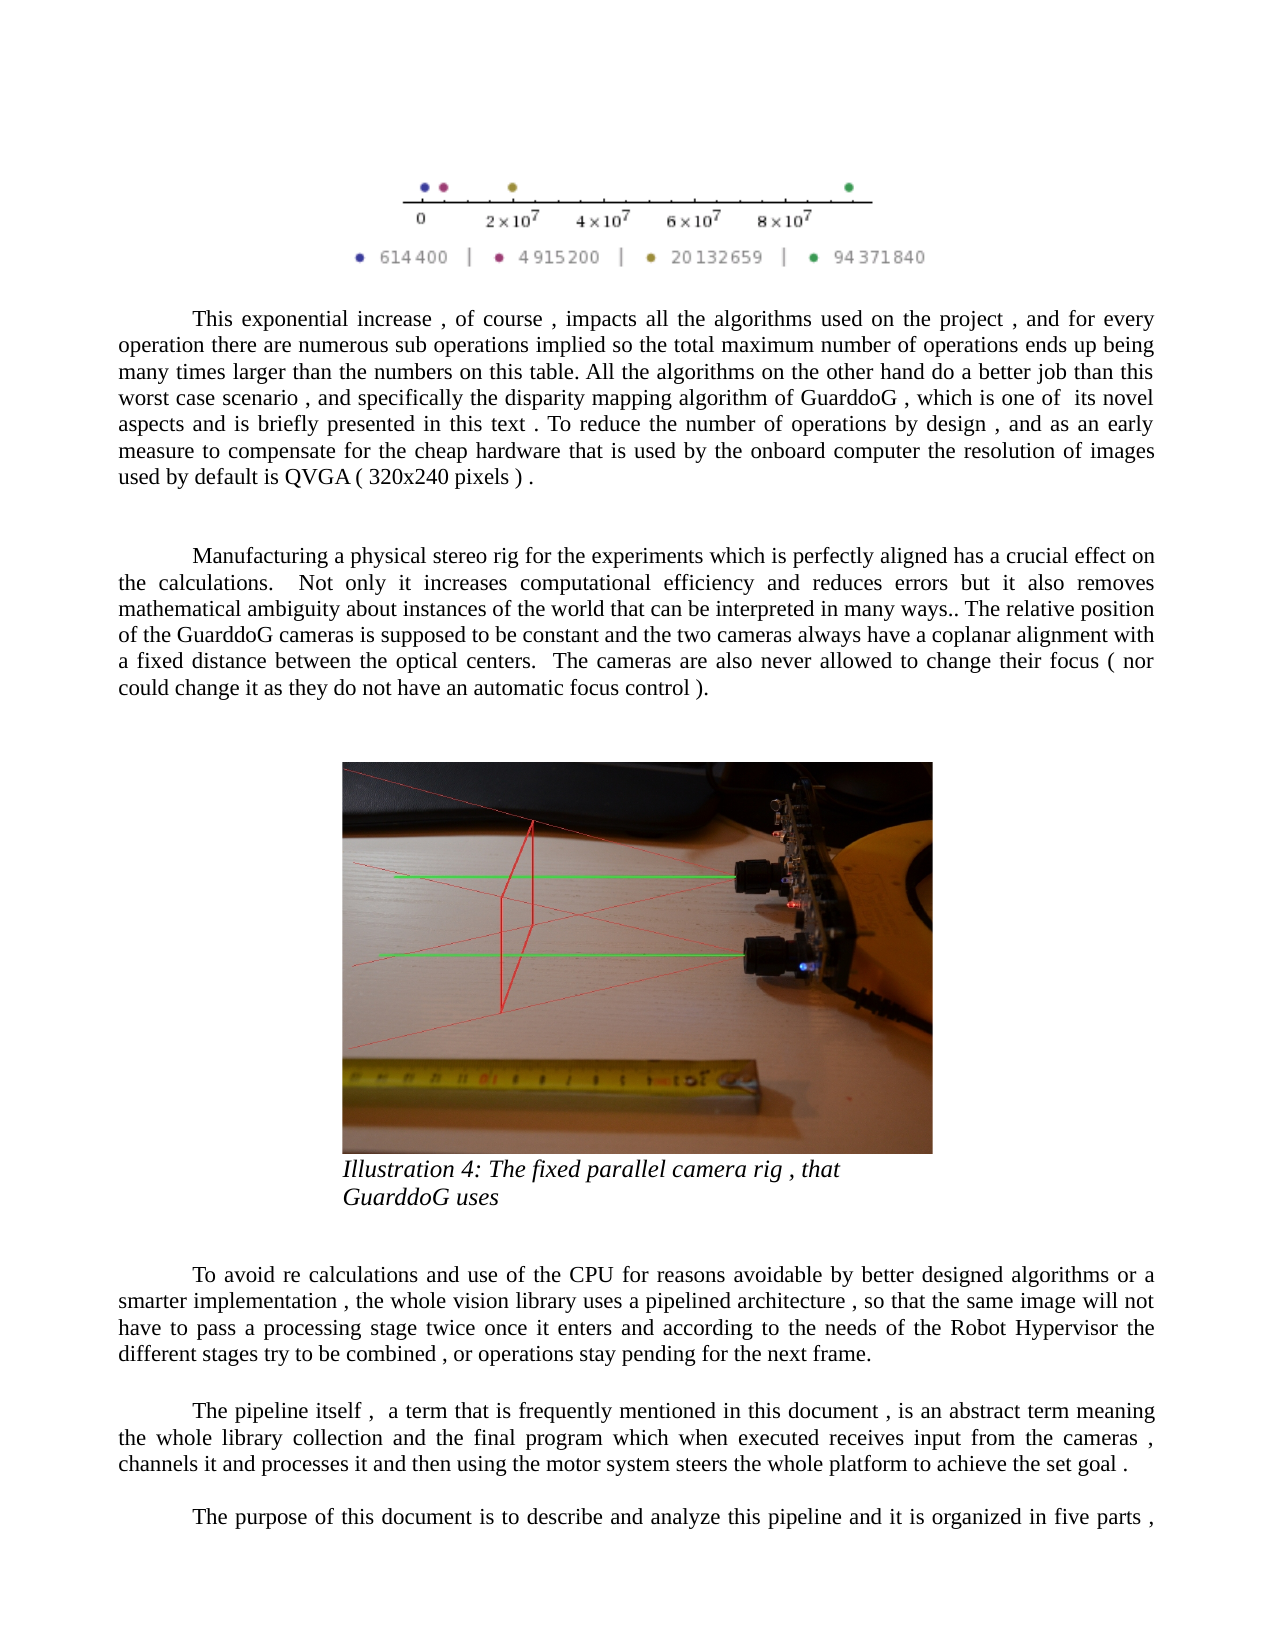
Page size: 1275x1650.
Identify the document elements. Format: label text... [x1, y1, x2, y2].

text The purpose of this document is to describe and analyze this pipeline and it is organized in five parts , [118, 1503, 1157, 1529]
text Manufacturing a physical stereo rig for the experiments which is perfectly aligned has a crucial effect on the calculations. Not only it increases computational efficiency and reduces errors but it also removes mathematical ambiguity about instances of the world that can be interpreted in many ways.. The relative position of the GuarddoG cameras is supposed to be constant and the two cameras always have a coplanar alignment with a fixed distance between the optical centers. The cameras are also never allowed to change their focus ( nor could change it as they do not have an automatic focus control ). [118, 542, 1157, 700]
text To avoid re calculations and use of the CPU for reasons avoidable by better designed algorithms or a smarter implementation , the whole vision library uses a pipelined architecture , so that the same image will not have to pass a processing stage twice once it enters and according to the needs of the Robot Hypervisor the different stages try to be combined , or operations stay pending for the next frame. [118, 1261, 1157, 1366]
picture [342, 762, 933, 1154]
text The pipeline itself , a term that is frequently mentioned in this document , is an abstract term meaning the whole library collection and the final program which when executed receives input from the cameras , channels it and processes it and then using the motor system steers the whole platform to achieve the set goal . [118, 1397, 1157, 1477]
text This exponential increase , of course , impacts all the algorithms used on the project , and for every operation there are numerous sub operations implied so the total maximum number of operations ends up being many times larger than the numbers on this table. All the algorithms on the other hand do a better job than this worst case scenario , and specifically the disparity mapping algorithm of GuarddoG , which is one of its novel aspects and is briefly presented in this text . To reduce the number of operations by design , and as an early measure to compensate for the cheap hardware that is used by the onboard computer the resolution of images used by default is QVGA ( 320x240 pixels ) . [118, 305, 1157, 489]
picture [350, 172, 926, 270]
text Illustration 4: The fixed parallel camera rig , that GuarddoG uses [342, 1154, 933, 1211]
